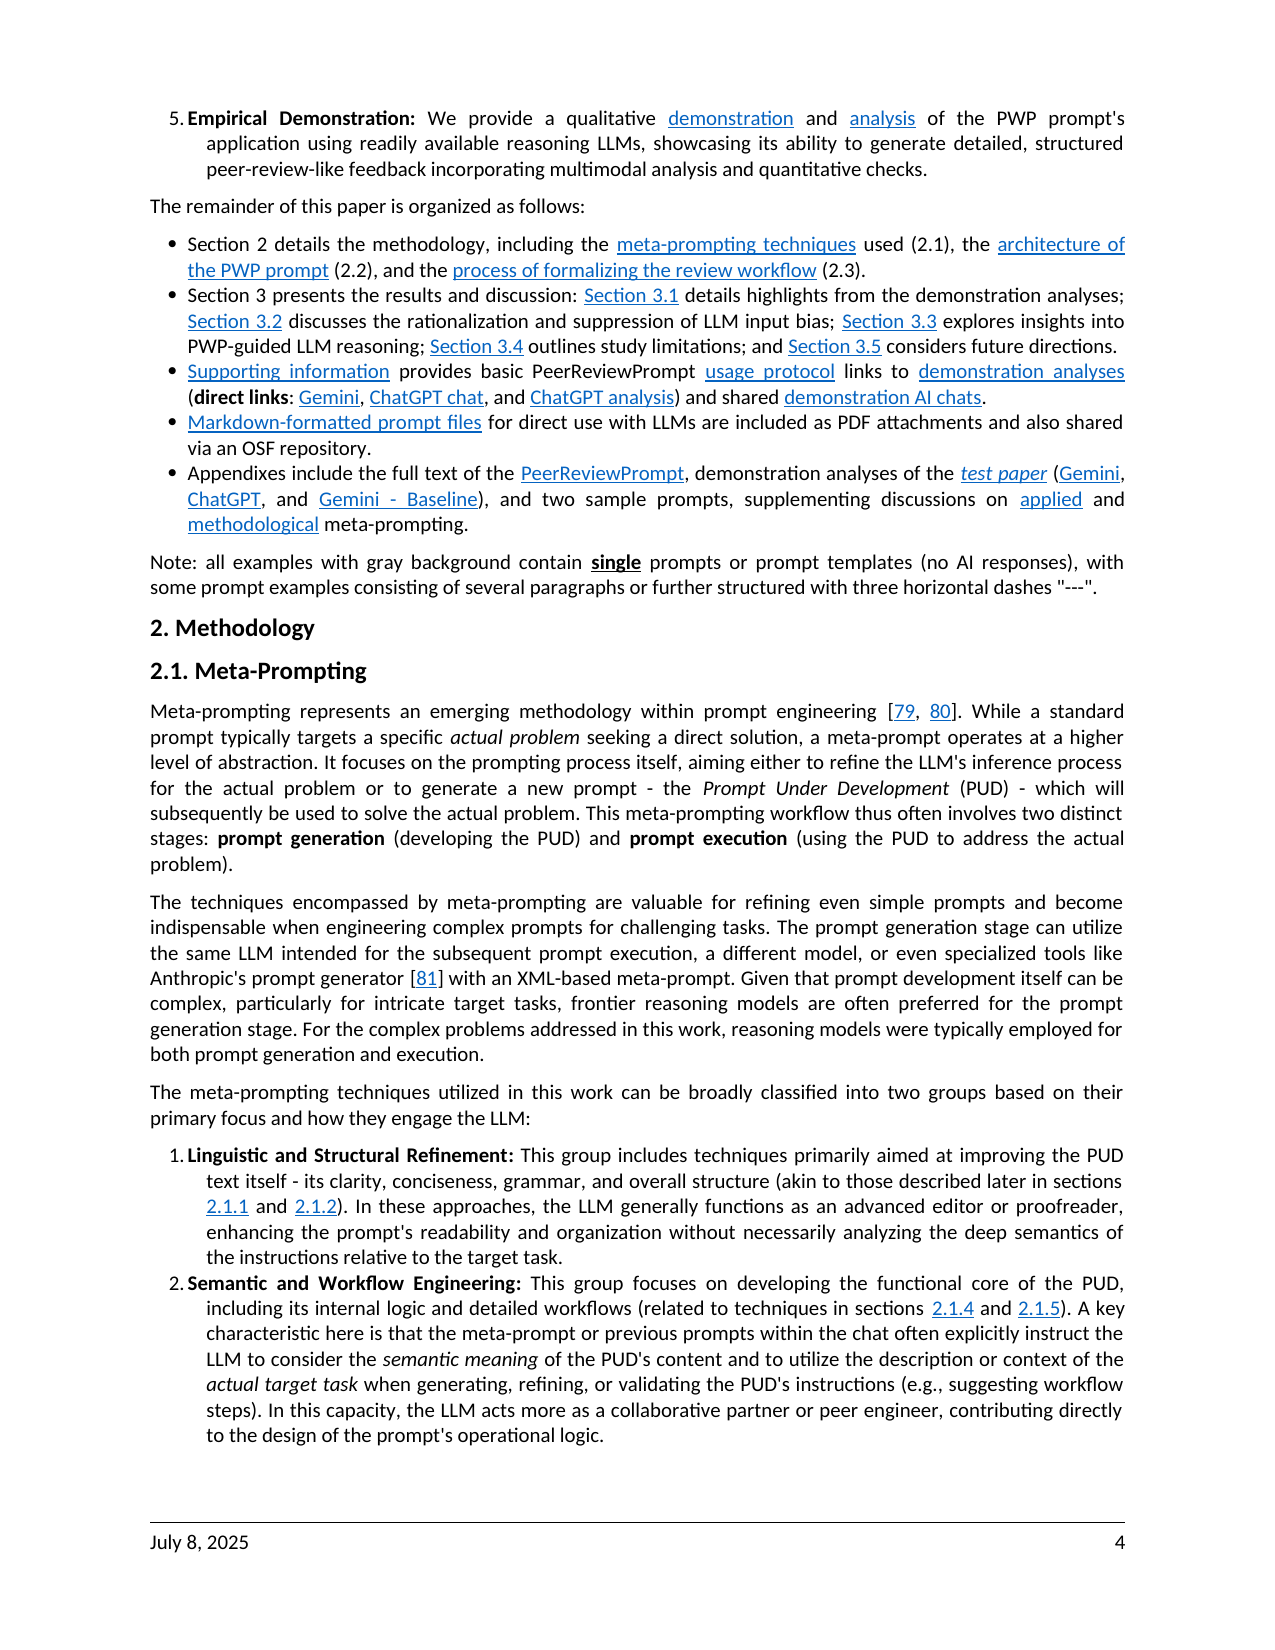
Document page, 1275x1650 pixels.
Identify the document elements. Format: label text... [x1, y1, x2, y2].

list Markdown-formatted prompt files for direct use with LLMs are included as PDF attachments and also shared via an OSF repository. [169, 409, 1125, 460]
subtitle Meta-Prompting [150, 656, 1125, 686]
text Note: all examples with gray background contain single prompts or prompt templates (no AI responses), with some prompt examples consisting of several paragraphs or further structured with three horizontal dashes "---". [150, 549, 1125, 600]
text The remainder of this paper is organized as follows: [150, 194, 1125, 219]
list Section 2 details the methodology, including the meta-prompting techniques used (2.1), the architecture of the PWP prompt (2.2), and the process of formalizing the review workflow (2.3). [169, 232, 1125, 282]
list Empirical Demonstration: We provide a qualitative demonstration and analysis of the PWP prompt's application using readily available reasoning LLMs, showcasing its ability to generate detailed, structured peer-review-like feedback incorporating multimodal analysis and quantitative checks. [169, 105, 1125, 181]
subtitle Methodology [150, 612, 1125, 643]
list Supporting information provides basic PeerReviewPrompt usage protocol and links to demonstration analyses, (direct links: Gemini, ChatGPT chat, and ChatGPT analysis) and shared demonstration AI chats. [169, 359, 1125, 409]
text The meta-prompting techniques utilized in this work can be broadly classified into two groups based on their primary focus and how they engage the LLM: [150, 1079, 1125, 1130]
list Semantic and Workflow Engineering: This group focuses on developing the functional core of the PUD, including its internal logic and detailed workflows (related to techniques in sections 2.1.4 and 2.1.5). A key characteristic here is that the meta-prompt or previous prompts within the chat often explicitly instruct the LLM to consider the semantic meaning of the PUD's content and to utilize the description or context of the actual target task when generating, refining, or validating the PUD's instructions (e.g., suggesting workflow steps). In this capacity, the LLM acts more as a collaborative partner or peer engineer, contributing directly to the design of the prompt's operational logic. [169, 1270, 1125, 1448]
text Meta-prompting represents an emerging methodology within prompt engineering [79, 80]. While a standard prompt typically targets a specific actual problem seeking a direct solution, a meta-prompt operates at a higher level of abstraction. It focuses on the prompting process itself, aiming either to refine the LLM's inference process for the actual problem or to generate a new prompt - the Prompt Under Development (PUD) - which will subsequently be used to solve the actual problem. This meta-prompting workflow thus often involves two distinct stages: prompt generation (developing the PUD) and prompt execution (using the PUD to address the actual problem). [150, 698, 1125, 876]
list Appendixes include the full text of the PeerReviewPrompt, demonstration analyses of the test paper (Gemini, ChatGPT, and Gemini - Baseline), and two sample prompts, supplementing discussions on applied and methodological meta-prompting. [169, 460, 1125, 537]
list Section 3 presents the results and discussion: Section 3.1 details highlights from the demonstration analyses; Section 3.2 discusses the rationalization and suppression of LLM input bias; Section 3.3 explores insights into PWP-guided LLM reasoning; Section 3.4 outlines study limitations; and Section 3.5 considers future directions. [169, 282, 1125, 359]
text The techniques encompassed by meta-prompting are valuable for refining even simple prompts and become indispensable when engineering complex prompts for challenging tasks. The prompt generation stage can utilize the same LLM intended for the subsequent prompt execution, a different model, or even specialized tools like Anthropic's prompt generator [81] with an XML-based meta-prompt. Given that prompt development itself can be complex, particularly for intricate target tasks, frontier reasoning models are often preferred for the prompt generation stage. For the complex problems addressed in this work, reasoning models were typically employed for both prompt generation and execution. [150, 889, 1125, 1067]
list Linguistic and Structural Refinement: This group includes techniques primarily aimed at improving the PUD text itself - its clarity, conciseness, grammar, and overall structure (akin to those described later in sections 2.1.1 and 2.1.2). In these approaches, the LLM generally functions as an advanced editor or proofreader, enhancing the prompt's readability and organization without necessarily analyzing the deep semantics of the instructions relative to the target task. [169, 1143, 1125, 1270]
